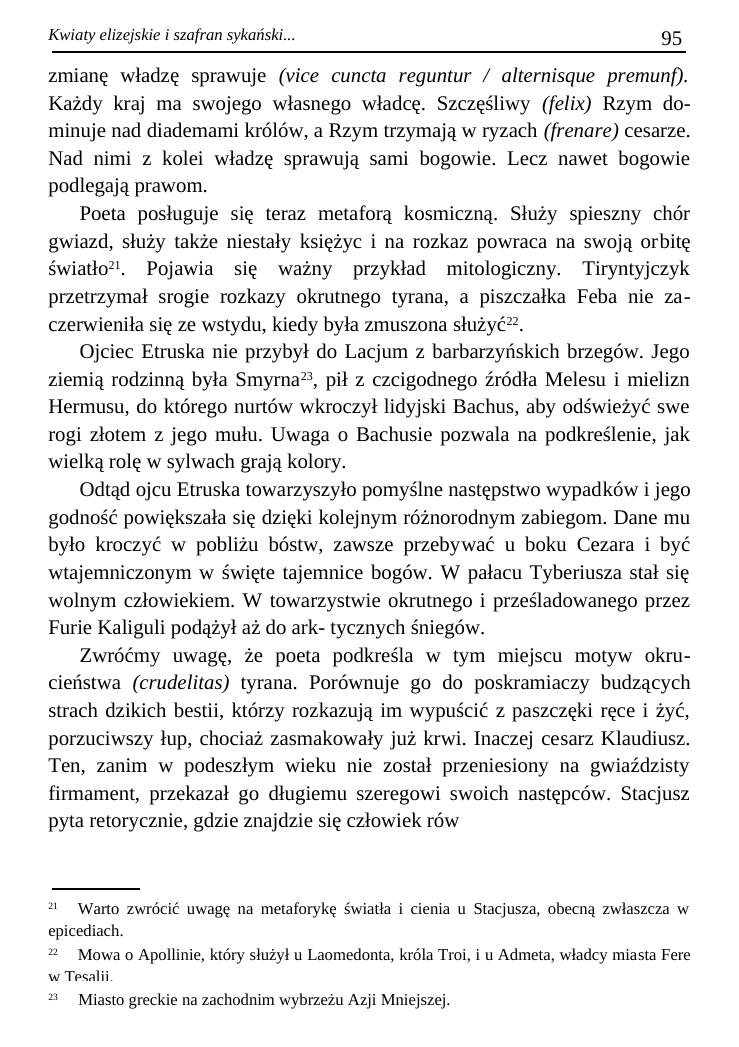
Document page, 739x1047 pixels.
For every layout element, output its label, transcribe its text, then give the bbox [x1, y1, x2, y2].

text Odtąd ojcu Etruska towarzyszyło pomyślne następstwo wypad­ków i jego godność powiększała się dzięki kolejnym różnorodnym zabiegom. Dane mu było kroczyć w pobliżu bóstw, zawsze przeby­wać u boku Cezara i być wtajemniczonym w święte tajemnice bogów. W pałacu Tyberiusza stał się wolnym człowiekiem. W towarzystwie okrutnego i prześladowanego przez Furie Kaliguli podążył aż do ark- tycznych śniegów. [48, 477, 691, 639]
text Ojciec Etruska nie przybył do Lacjum z barbarzyńskich brzegów. Jego ziemią rodzinną była Smyrna23, pił z czcigodnego źródła Melesu i mielizn Hermusu, do którego nurtów wkroczył lidyjski Bachus, aby odświeżyć swe rogi złotem z jego mułu. Uwaga o Bachusie pozwala na podkreślenie, jak wielką rolę w sylwach grają kolory. [48, 339, 691, 473]
text Poeta posługuje się teraz metaforą kosmiczną. Służy spieszny chór gwiazd, służy także niestały księżyc i na rozkaz powraca na swoją or­bitę światło21. Pojawia się ważny przykład mitologiczny. Tiryntyjczyk przetrzymał srogie rozkazy okrutnego tyrana, a piszczałka Feba nie za­czerwieniła się ze wstydu, kiedy była zmuszona służyć22. [48, 201, 691, 336]
text zmianę władzę sprawuje (vice cuncta reguntur / alternisque premunf). Każdy kraj ma swojego własnego władcę. Szczęśliwy (felix) Rzym do­minuje nad diademami królów, a Rzym trzymają w ryzach (frenare) cesarze. Nad nimi z kolei władzę sprawują sami bogowie. Lecz nawet bogowie podlegają prawom. [48, 63, 691, 197]
text Zwróćmy uwagę, że poeta podkreśla w tym miejscu motyw okru­cieństwa (crudelitas) tyrana. Porównuje go do poskramiaczy budzą­cych strach dzikich bestii, którzy rozkazują im wypuścić z paszczęki ręce i żyć, porzuciwszy łup, chociaż zasmakowały już krwi. Inaczej ce­sarz Klaudiusz. Ten, zanim w podeszłym wieku nie został przeniesiony na gwiaździsty firmament, przekazał go długiemu szeregowi swoich następców. Stacjusz pyta retorycznie, gdzie znajdzie się człowiek rów­ [48, 643, 691, 832]
text 22 Mowa o Apollinie, który służył u Laomedonta, króla Troi, i u Admeta, władcy mia­sta Fere w Tesalii. [48, 944, 691, 981]
text 23 Miasto greckie na zachodnim wybrzeżu Azji Mniejszej. [48, 989, 691, 1009]
text Kwiaty elizejskie i szafran sykański... [48, 25, 350, 44]
text 95 [661, 26, 688, 49]
text 21 Warto zwrócić uwagę na metaforykę światła i cienia u Stacjusza, obecną zwłaszcza w epicediach. [48, 898, 691, 939]
